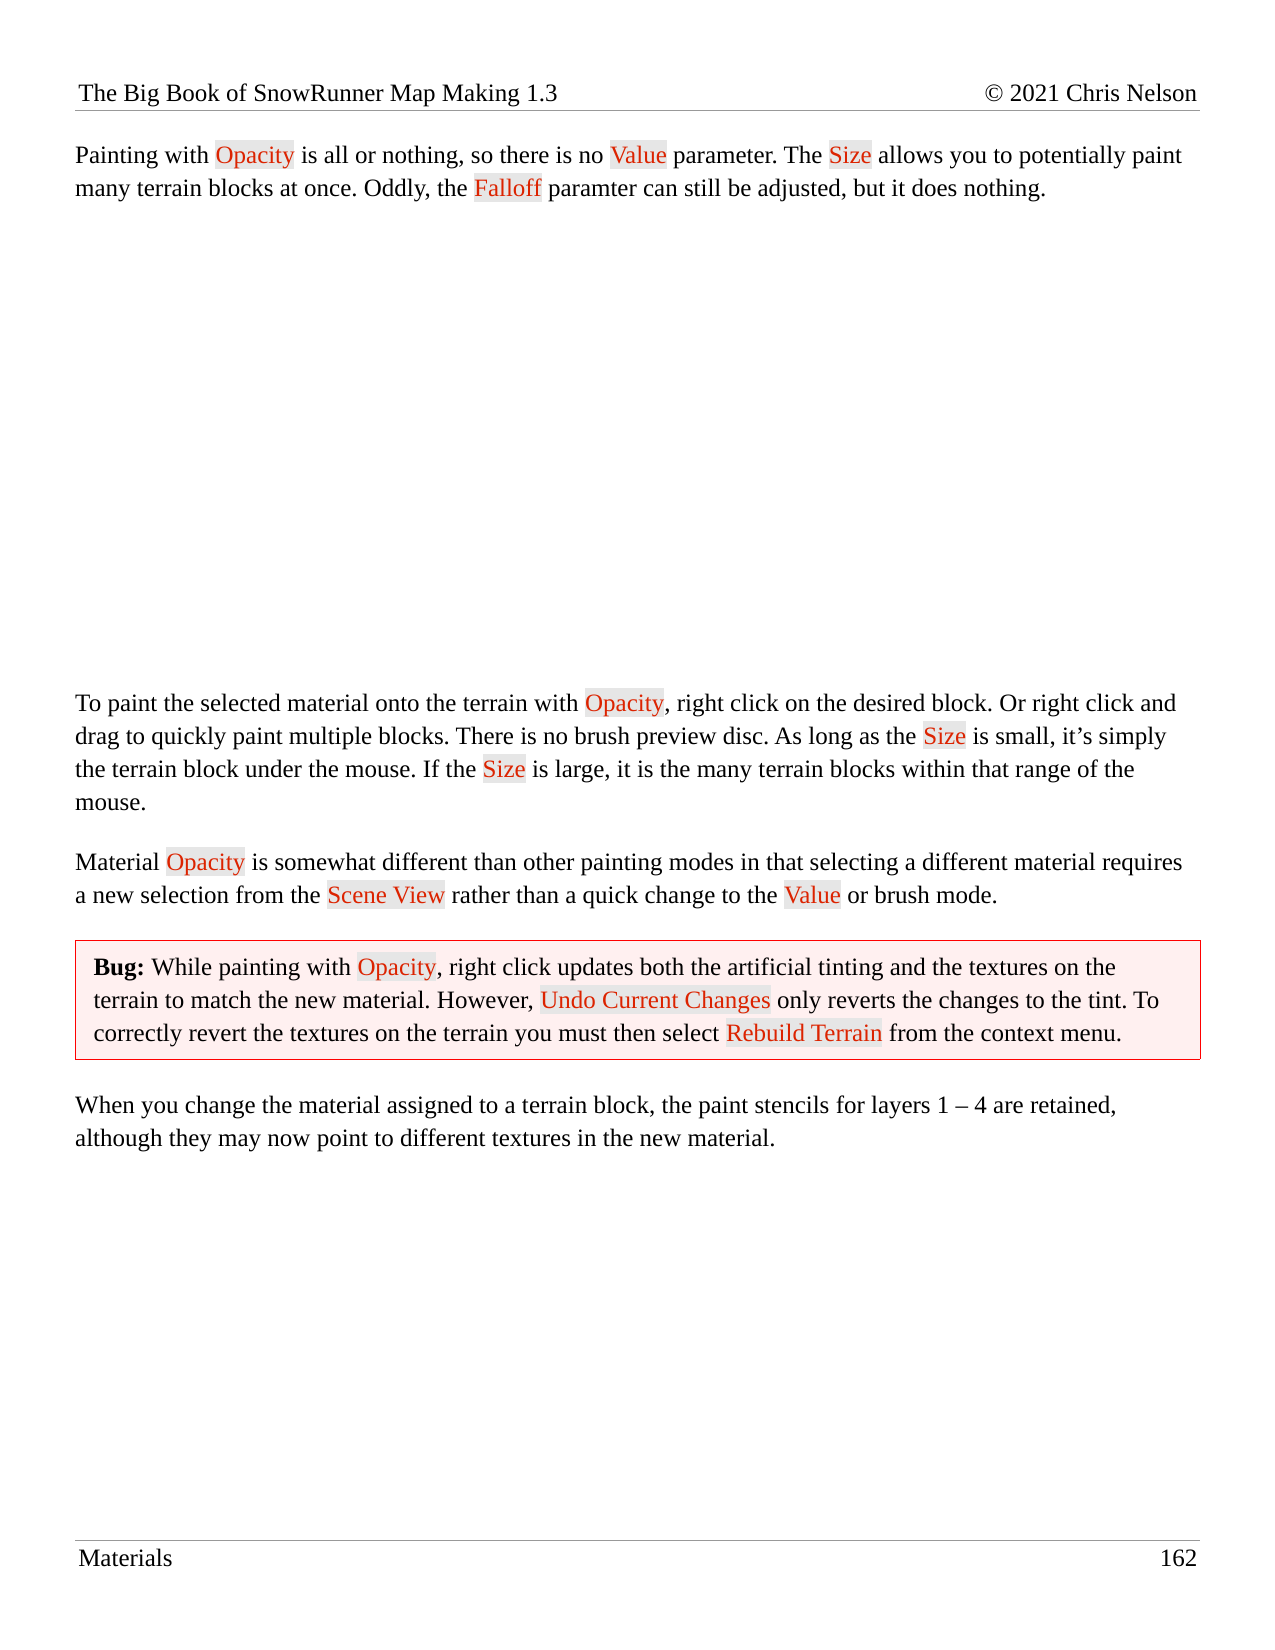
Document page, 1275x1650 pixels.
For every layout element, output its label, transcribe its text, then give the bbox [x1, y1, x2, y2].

text Painting with Opacity is all or nothing, so there is no Value parameter. The Size allows you to potentially paint many terrain blocks at once. Oddly, the Falloff paramter can still be adjusted, but it does nothing. [75, 140, 1200, 202]
text When you change the material assigned to a terrain block, the paint stencils for layers 1 – 4 are retained, although they may now point to different textures in the new material. [75, 1091, 1200, 1152]
list While painting with Opacity, right click updates both the artificial tinting and the textures on the terrain to match the new material. However, Undo Current Changes only reverts the changes to the tint. To correctly revert the textures on the terrain you must then select Rebuild Terrain from the context menu. [76, 941, 1200, 1059]
text Material Opacity is somewhat different than other painting modes in that selecting a different material requires a new selection from the Scene View rather than a quick change to the Value or brush mode. [75, 847, 1200, 909]
text To paint the selected material onto the terrain with Opacity, right click on the desired block. Or right click and drag to quickly paint multiple blocks. There is no brush preview disc. As long as the Size is small, it’s simply the terrain block under the mouse. If the Size is large, it is the many terrain blocks within that range of the mouse. [75, 688, 1200, 816]
